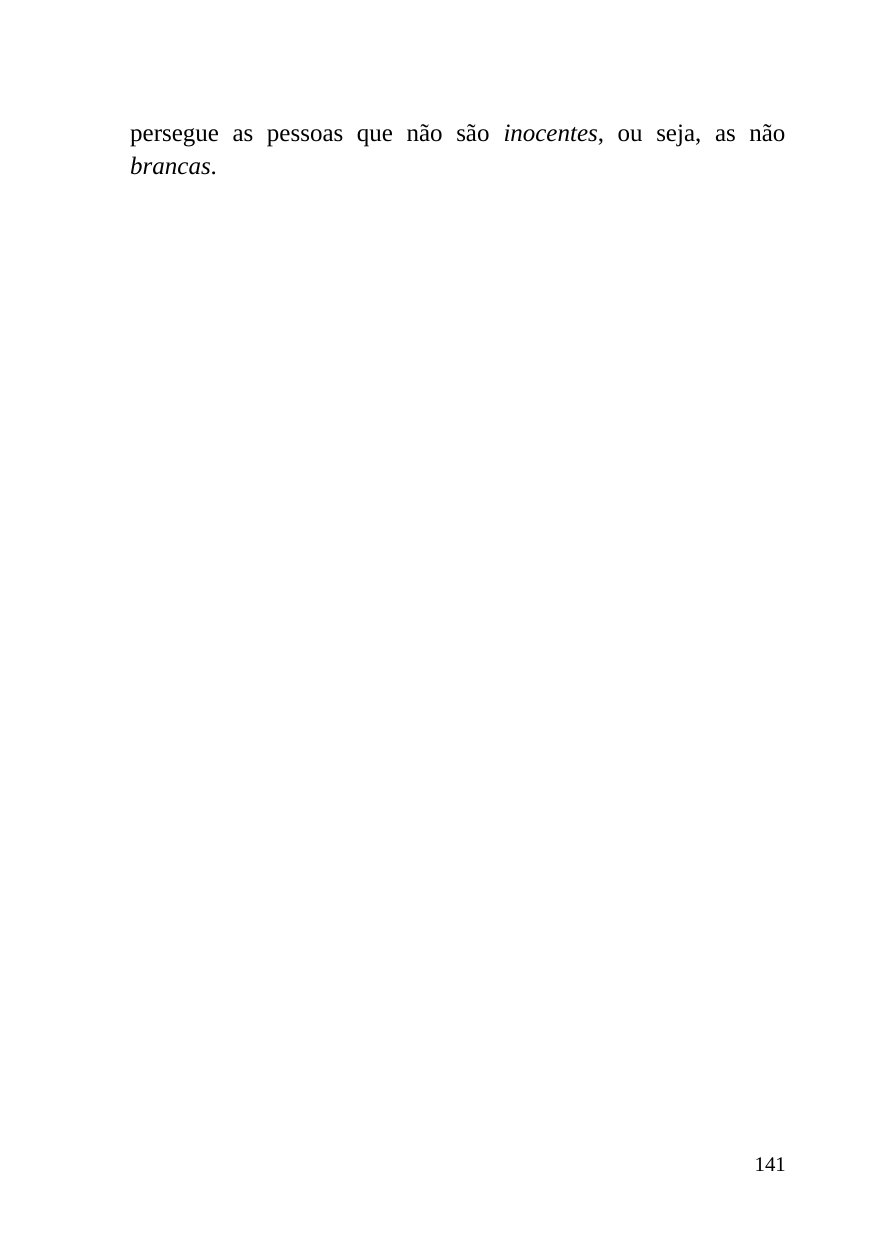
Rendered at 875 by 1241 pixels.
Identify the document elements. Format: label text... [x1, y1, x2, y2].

text persegue as pessoas que não são inocentes, ou seja, as não brancas. [130, 118, 786, 180]
